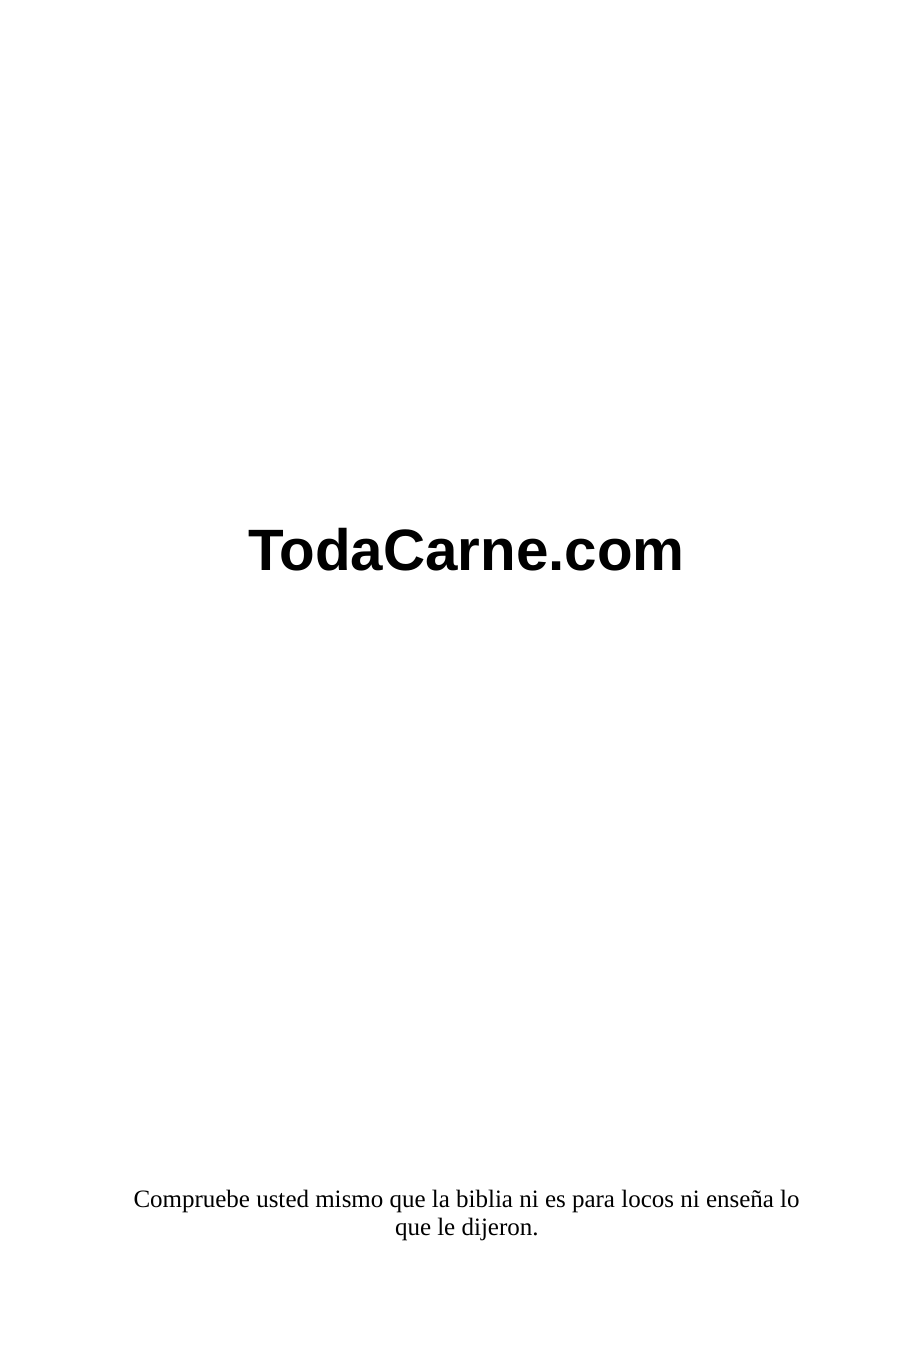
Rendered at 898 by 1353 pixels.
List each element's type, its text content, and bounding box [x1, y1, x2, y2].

subtitle TodaCarne.com [118, 154, 815, 583]
subtitle [118, 1175, 815, 1258]
text Compruebe usted mismo que la biblia ni es para locos ni enseña lo que le dijeron. [127, 1184, 806, 1241]
